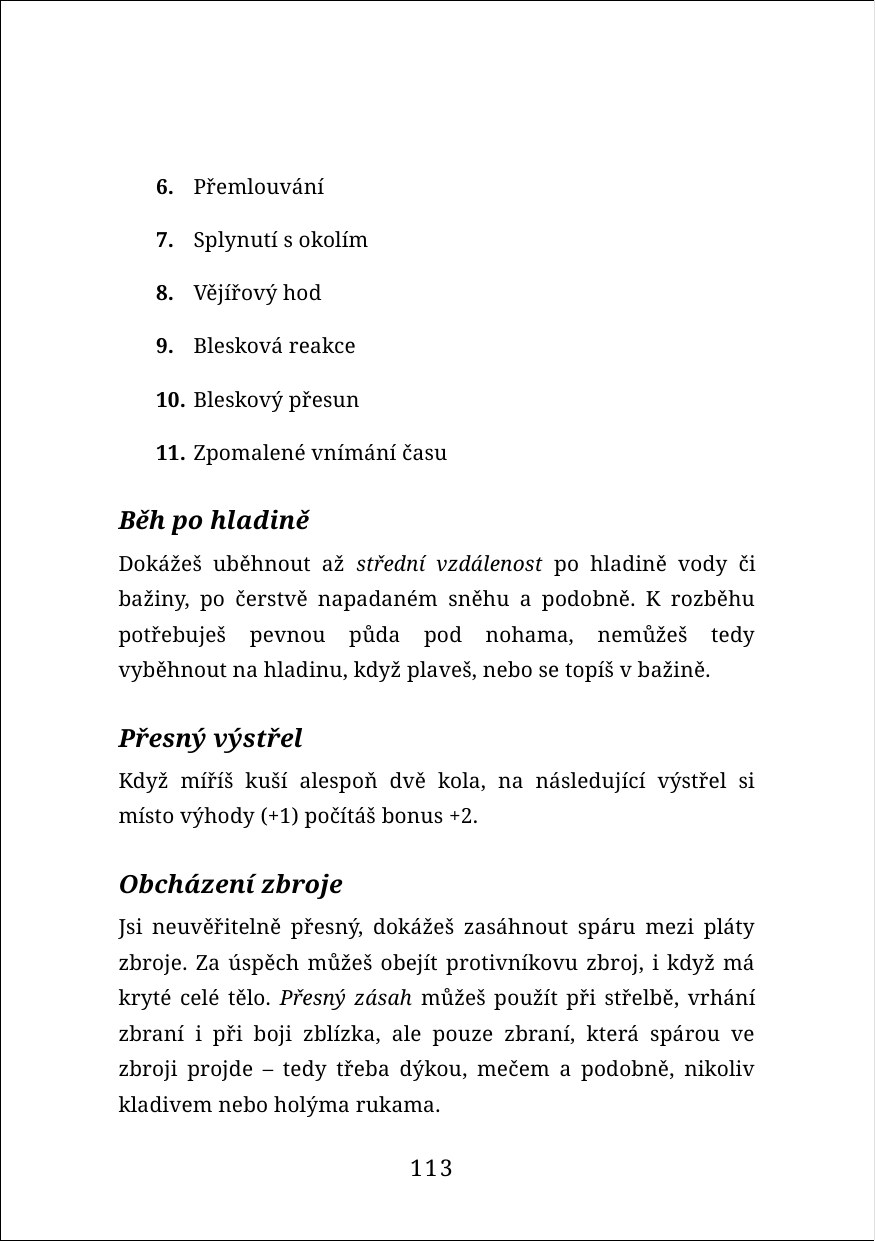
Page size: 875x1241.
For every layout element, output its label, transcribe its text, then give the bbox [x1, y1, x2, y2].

list Splynutí s okolím [156, 225, 756, 253]
list Zpomalené vnímání času [156, 438, 756, 466]
list Blesková reakce [156, 331, 756, 360]
text Jsi neuvěřitelně přesný, dokážeš zasáhnout spáru mezi pláty zbroje. Za úspěch můžeš obejít protivníkovu zbroj, i když má kryté celé tělo. Přesný zásah můžeš použít při střelbě, vrhání zbraní i při boji zblízka, ale pouze zbraní, která spárou ve zbroji projde – tedy třeba dýkou, mečem a podobně, nikoliv kladivem nebo holýma rukama. [118, 912, 756, 1118]
subtitle Přesný výstřel [118, 720, 756, 754]
text Dokážeš uběhnout až střední vzdálenost po hladině vody či bažiny, po čerstvě napadaném sněhu a podobně. K rozběhu potřebuješ pevnou půda pod nohama, nemůžeš tedy vyběhnout na hladinu, když plaveš, nebo se topíš v bažině. [118, 549, 756, 684]
list Bleskový přesun [156, 385, 756, 413]
subtitle Běh po hladině [118, 503, 756, 537]
subtitle Obcházení zbroje [118, 867, 756, 901]
text Když míříš kuší alespoň dvě kola, na následující výstřel si místo výhody (+1) počítáš bonus +2. [118, 766, 756, 830]
list Přemlouvání [156, 172, 756, 200]
list Vějířový hod [156, 278, 756, 307]
